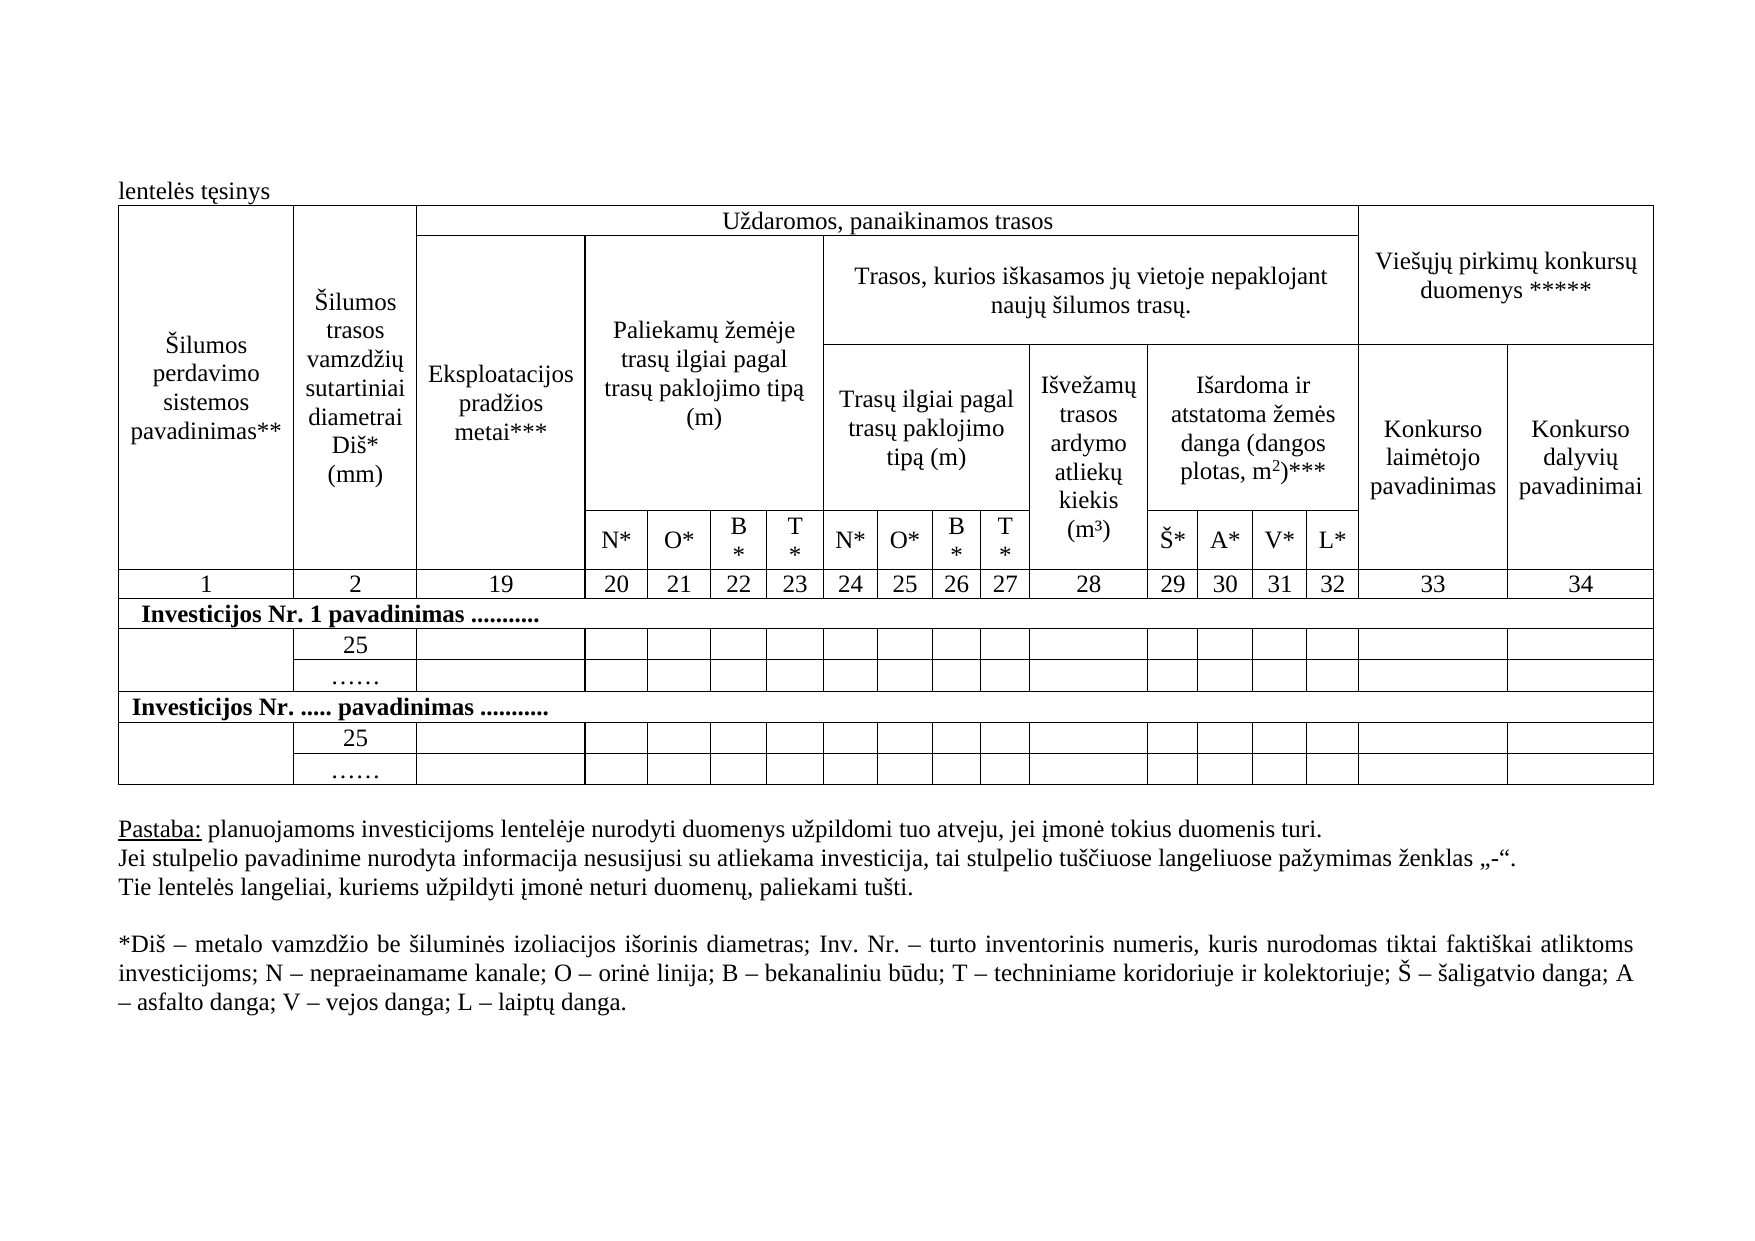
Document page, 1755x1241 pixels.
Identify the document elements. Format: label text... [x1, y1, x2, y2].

table_cell [622, 692, 648, 722]
table_cell [1359, 723, 1507, 753]
table_cell [1253, 599, 1307, 628]
table_cell [1508, 660, 1653, 691]
table_cell [1148, 629, 1197, 659]
table_cell Paliekamų žemėje trasų ilgiai pagal trasų paklojimo tipą (m) [586, 236, 823, 510]
table_cell 25 [294, 629, 416, 659]
table_cell [981, 723, 1029, 753]
table_cell Išardoma ir atstatoma žemės danga (dangos plotas, m2)*** [1148, 345, 1358, 510]
table_cell [1359, 754, 1507, 784]
table_cell [1030, 660, 1147, 691]
table_cell [878, 754, 932, 784]
table_cell [1029, 692, 1148, 722]
table_cell [648, 754, 710, 784]
table_cell [767, 692, 823, 722]
table_cell A* [1198, 511, 1252, 568]
table_cell [824, 754, 877, 784]
table_cell V* [1253, 511, 1306, 568]
table_cell [711, 629, 766, 659]
table_cell [981, 599, 1029, 628]
table_cell [1359, 692, 1507, 722]
table_cell [878, 660, 932, 691]
table_cell [1148, 723, 1197, 753]
table_cell [1148, 692, 1198, 722]
table_cell [824, 723, 877, 753]
table_cell 23 [767, 570, 823, 598]
table_cell L* [1307, 511, 1358, 568]
table_cell 1 [119, 570, 293, 598]
table_cell [1307, 723, 1358, 753]
table_cell [767, 723, 823, 753]
table_cell [823, 692, 878, 722]
table_cell [1029, 599, 1148, 628]
table_cell O* [878, 511, 932, 568]
table_cell [981, 692, 1029, 722]
table_cell [563, 692, 597, 722]
table_cell [1198, 599, 1252, 628]
table_cell [932, 599, 981, 628]
table_cell [1253, 723, 1306, 753]
table_cell [933, 660, 980, 691]
table_header Uždaromos, panaikinamos trasos [417, 206, 1358, 235]
table_cell Konkurso laimėtojo pavadinimas [1359, 345, 1507, 568]
table_cell [711, 599, 767, 628]
table_cell [933, 754, 980, 784]
table_cell [878, 692, 932, 722]
table_cell N* [824, 511, 877, 568]
table_cell [648, 599, 711, 628]
table_cell …… [294, 660, 416, 691]
table_cell [1148, 660, 1197, 691]
table_cell 19 [417, 570, 584, 598]
text Jei stulpelio pavadinime nurodyta informacija nesusijusi su atliekama investicija, tai stulpelio tuščiuose langeliuose pažymimas ženklas „-“. [118, 843, 1636, 872]
table_cell [1198, 660, 1252, 691]
table_cell O* [648, 511, 710, 568]
table_header Šilumos perdavimo sistemos pavadinimas** [119, 206, 293, 568]
table_cell [711, 660, 766, 691]
table_header Šilumos trasos vamzdžių sutartiniai diametrai Diš* (mm) [294, 206, 416, 568]
table_cell Investicijos Nr. ..... pavadinimas ........... [119, 692, 562, 722]
table_cell [878, 629, 932, 659]
table_cell 28 [1030, 570, 1147, 598]
table_cell [711, 692, 767, 722]
table_cell 24 [824, 570, 877, 598]
table_cell Š* [1148, 511, 1197, 568]
text lentelės tęsinys [118, 176, 1636, 205]
table_cell [1508, 754, 1653, 784]
table_cell 33 [1359, 570, 1507, 598]
table_cell [417, 754, 584, 784]
table_cell Trasos, kurios iškasamos jų vietoje nepaklojant naujų šilumos trasų. [824, 236, 1358, 344]
table_cell [417, 723, 584, 753]
table_cell [1148, 599, 1198, 628]
table_cell [767, 599, 823, 628]
table_cell [563, 599, 597, 628]
table_cell [586, 723, 647, 753]
table_cell 34 [1508, 570, 1653, 598]
table_cell [1359, 599, 1507, 628]
table_cell [1148, 754, 1197, 784]
table_cell [119, 723, 293, 784]
table_cell [981, 629, 1029, 659]
table_cell [1359, 629, 1507, 659]
table_cell [981, 660, 1029, 691]
table_cell 26 [933, 570, 980, 598]
table_cell [1359, 660, 1507, 691]
text *Diš – metalo vamzdžio be šiluminės izoliacijos išorinis diametras; Inv. Nr. – turto inventorinis numeris, kuris nurodomas tiktai faktiškai atliktoms investicijoms; N – nepraeinamame kanale; O – orinė linija; B – bekanaliniu būdu; T – techniniame koridoriuje ir kolektoriuje; Š – šaligatvio danga; A – asfalto danga; V – vejos danga; L – laiptų danga. [118, 929, 1636, 1015]
table_cell [597, 692, 622, 722]
table_cell [648, 629, 710, 659]
table_cell [933, 629, 980, 659]
table_cell N* [586, 511, 647, 568]
table_cell [1030, 629, 1147, 659]
table_cell [932, 692, 981, 722]
table_cell B * [711, 511, 766, 568]
table_cell Trasų ilgiai pagal trasų paklojimo tipą (m) [824, 345, 1029, 510]
table_cell T * [767, 511, 823, 568]
table_cell [119, 629, 293, 691]
text Pastaba: planuojamoms investicijoms lentelėje nurodyti duomenys užpildomi tuo atveju, jei įmonė tokius duomenis turi. [118, 814, 1636, 843]
table_cell [1253, 692, 1307, 722]
table_cell [1307, 660, 1358, 691]
table_header Viešųjų pirkimų konkursų duomenys ***** [1359, 206, 1653, 344]
table_cell 30 [1198, 570, 1252, 598]
table_cell [981, 754, 1029, 784]
table_cell [1198, 754, 1252, 784]
table_cell 2 [294, 570, 416, 598]
table_cell 25 [294, 723, 416, 753]
table_cell [1307, 629, 1358, 659]
table_cell [1030, 723, 1147, 753]
table_cell 31 [1253, 570, 1306, 598]
table_cell [586, 629, 647, 659]
table_cell [648, 692, 711, 722]
table_cell [586, 660, 647, 691]
table_cell 21 [648, 570, 710, 598]
table_cell [1198, 692, 1252, 722]
table_cell [767, 660, 823, 691]
table_cell [878, 599, 932, 628]
table_cell [1253, 629, 1306, 659]
table_cell [1198, 723, 1252, 753]
table_cell [1307, 692, 1358, 722]
table_cell [622, 599, 648, 628]
table_cell T * [981, 511, 1029, 568]
table_cell [711, 754, 766, 784]
table_cell [823, 599, 878, 628]
table_cell [824, 660, 877, 691]
table_cell [1508, 692, 1653, 722]
table_cell 27 [981, 570, 1029, 598]
table_cell Investicijos Nr. 1 pavadinimas ........... [119, 599, 562, 628]
table_cell 29 [1148, 570, 1197, 598]
table_cell [1508, 723, 1653, 753]
table_cell 22 [711, 570, 766, 598]
table_cell [711, 723, 766, 753]
table_cell B * [933, 511, 980, 568]
text Tie lentelės langeliai, kuriems užpildyti įmonė neturi duomenų, paliekami tušti. [118, 872, 1636, 900]
table_cell [1307, 754, 1358, 784]
table_cell [878, 723, 932, 753]
table_cell …… [294, 754, 416, 784]
table_cell 25 [878, 570, 932, 598]
table_cell [1508, 629, 1653, 659]
table_cell 32 [1307, 570, 1358, 598]
table_cell 20 [586, 570, 647, 598]
table_cell [648, 723, 710, 753]
table_cell [597, 599, 622, 628]
table_cell [767, 629, 823, 659]
table_cell Konkurso dalyvių pavadinimai [1508, 345, 1653, 568]
table_cell [586, 754, 647, 784]
table_cell [648, 660, 710, 691]
table_cell [933, 723, 980, 753]
table_cell [767, 754, 823, 784]
table_cell Eksploatacijos pradžios metai*** [417, 236, 584, 568]
table_cell [1030, 754, 1147, 784]
table_cell [1307, 599, 1358, 628]
table_cell [417, 629, 584, 659]
table_cell [824, 629, 877, 659]
table_cell Išvežamų trasos ardymo atliekų kiekis (m³) [1030, 345, 1147, 568]
table_cell [1253, 660, 1306, 691]
table_cell [1508, 599, 1653, 628]
table_cell [1198, 629, 1252, 659]
table_cell [417, 660, 584, 691]
table_cell [1253, 754, 1306, 784]
